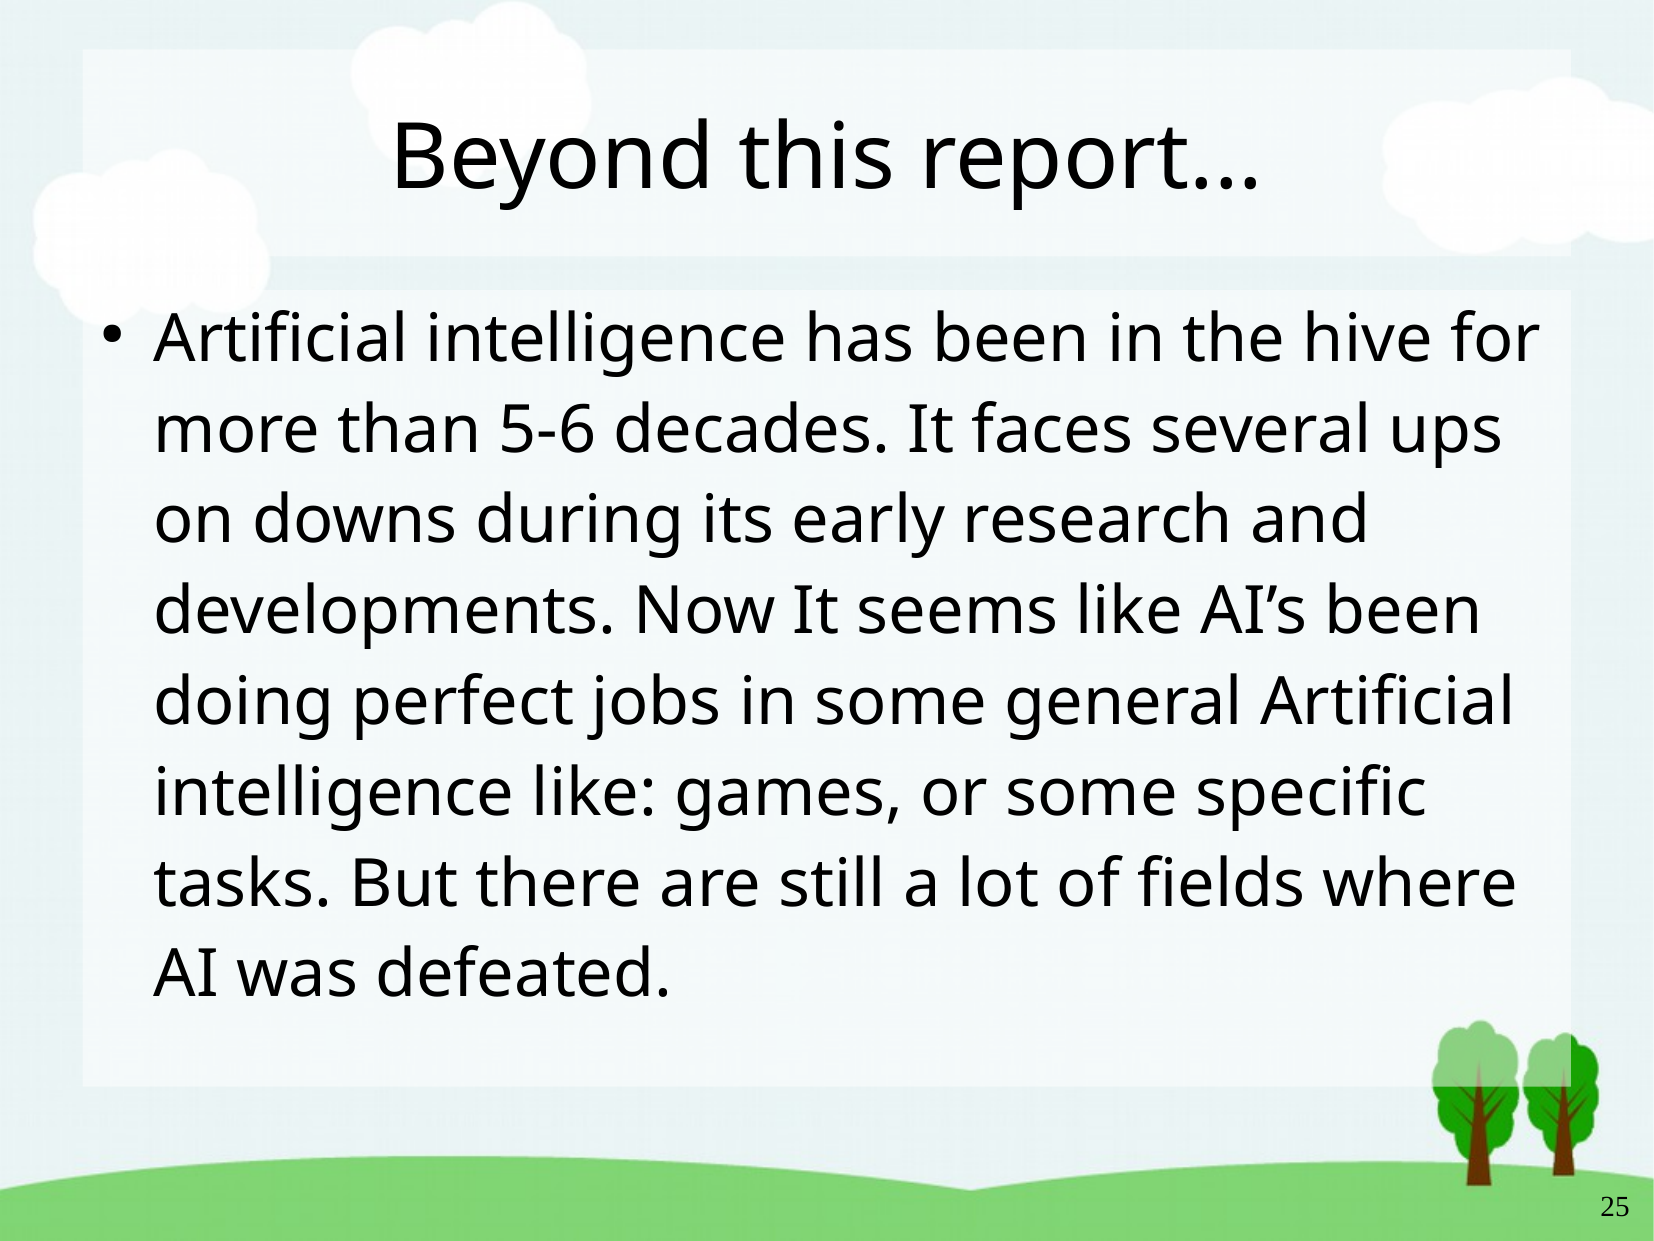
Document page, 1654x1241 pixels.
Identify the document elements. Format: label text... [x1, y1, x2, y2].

picture [0, 0, 1654, 1241]
title Beyond this report... [82, 49, 1571, 257]
list Artificial intelligence has been in the hive for more than 5-6 decades. It faces several ups on downs during its early research and developments. Now It seems like AI’s been doing perfect jobs in some general Artificial intelligence like: games, or some specific tasks. But there are still a lot of fields where AI was defeated. [82, 290, 1571, 1087]
